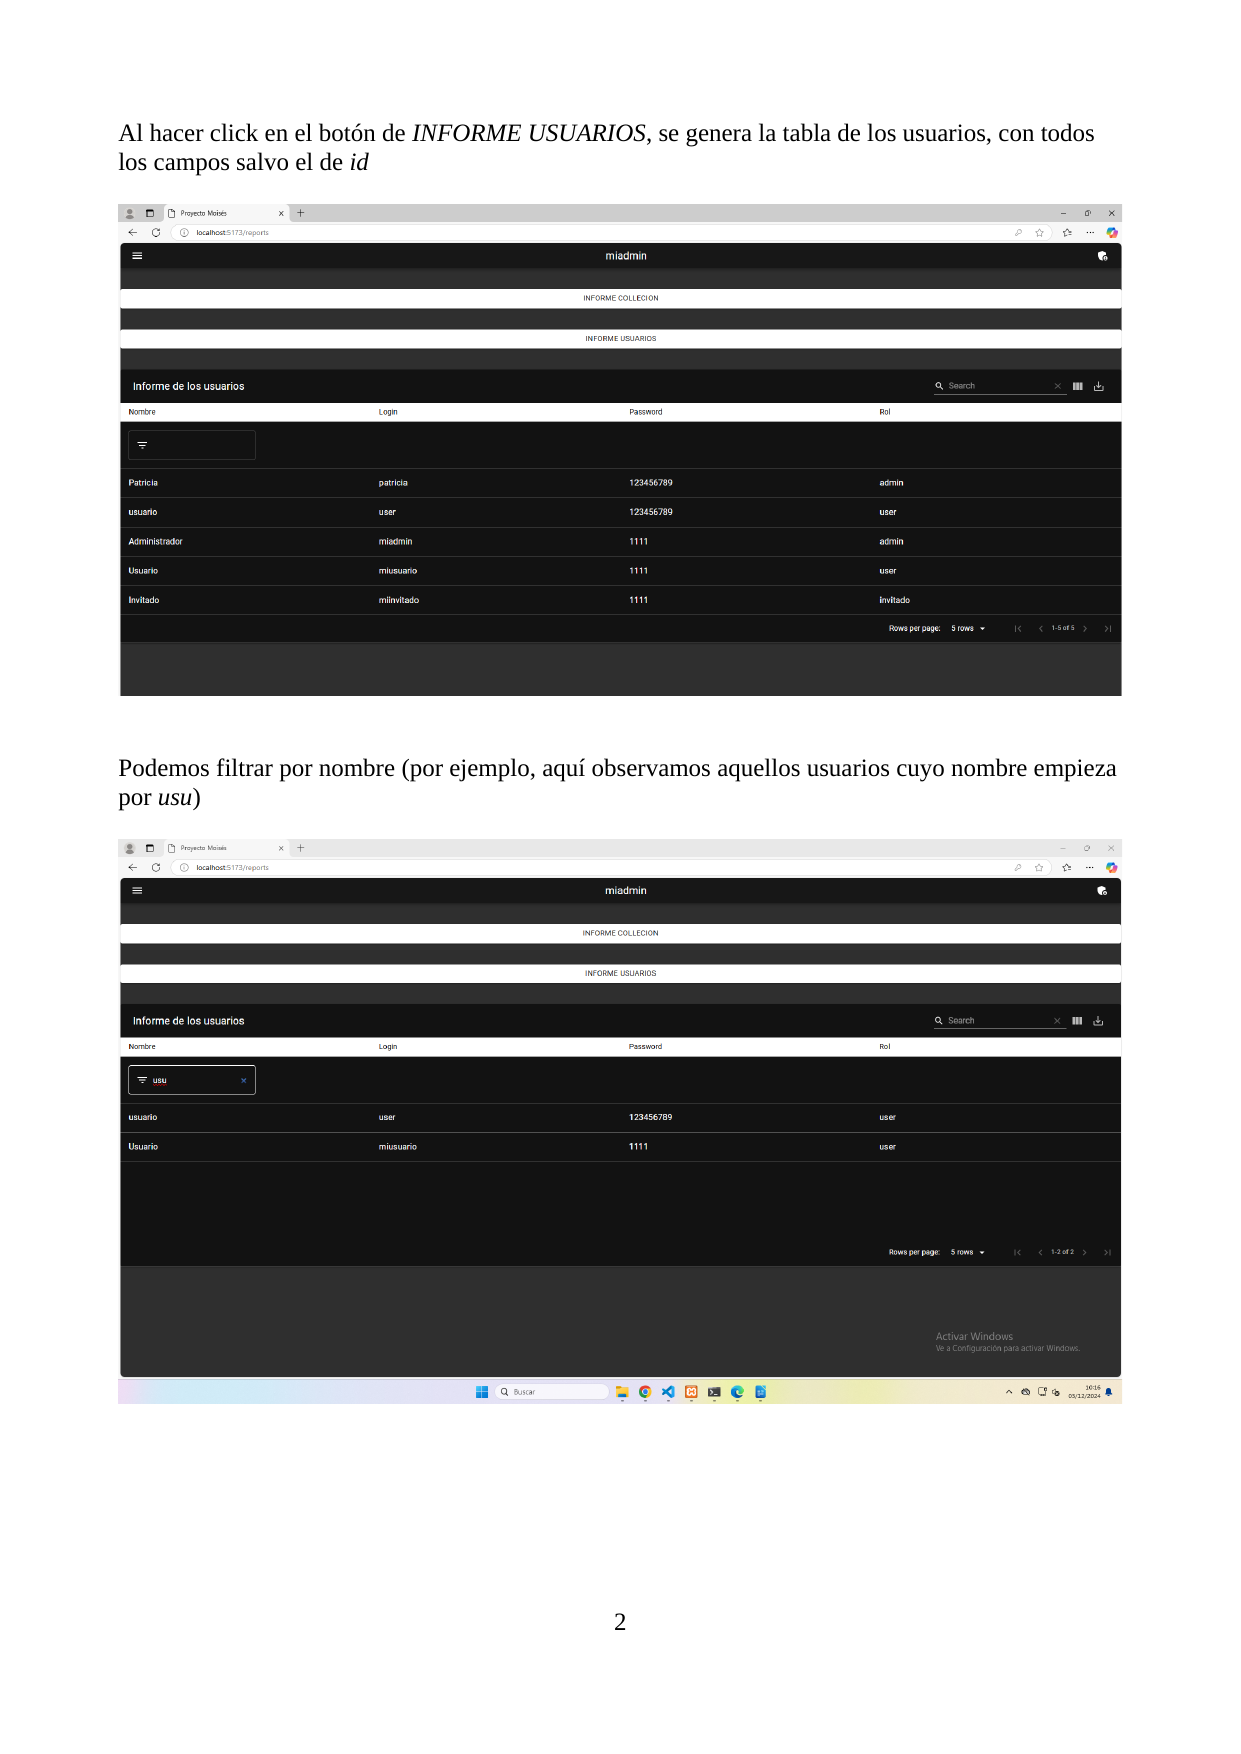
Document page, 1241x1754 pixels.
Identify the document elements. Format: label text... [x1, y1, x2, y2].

picture [118, 839, 1123, 1404]
text Al hacer click en el botón de INFORME USUARIOS, se genera la tabla de los usuarios, con todos los campos salvo el de id [118, 118, 1122, 176]
picture [118, 204, 1123, 696]
text Podemos filtrar por nombre (por ejemplo, aquí observamos aquellos usuarios cuyo nombre empieza por usu) [118, 753, 1122, 811]
